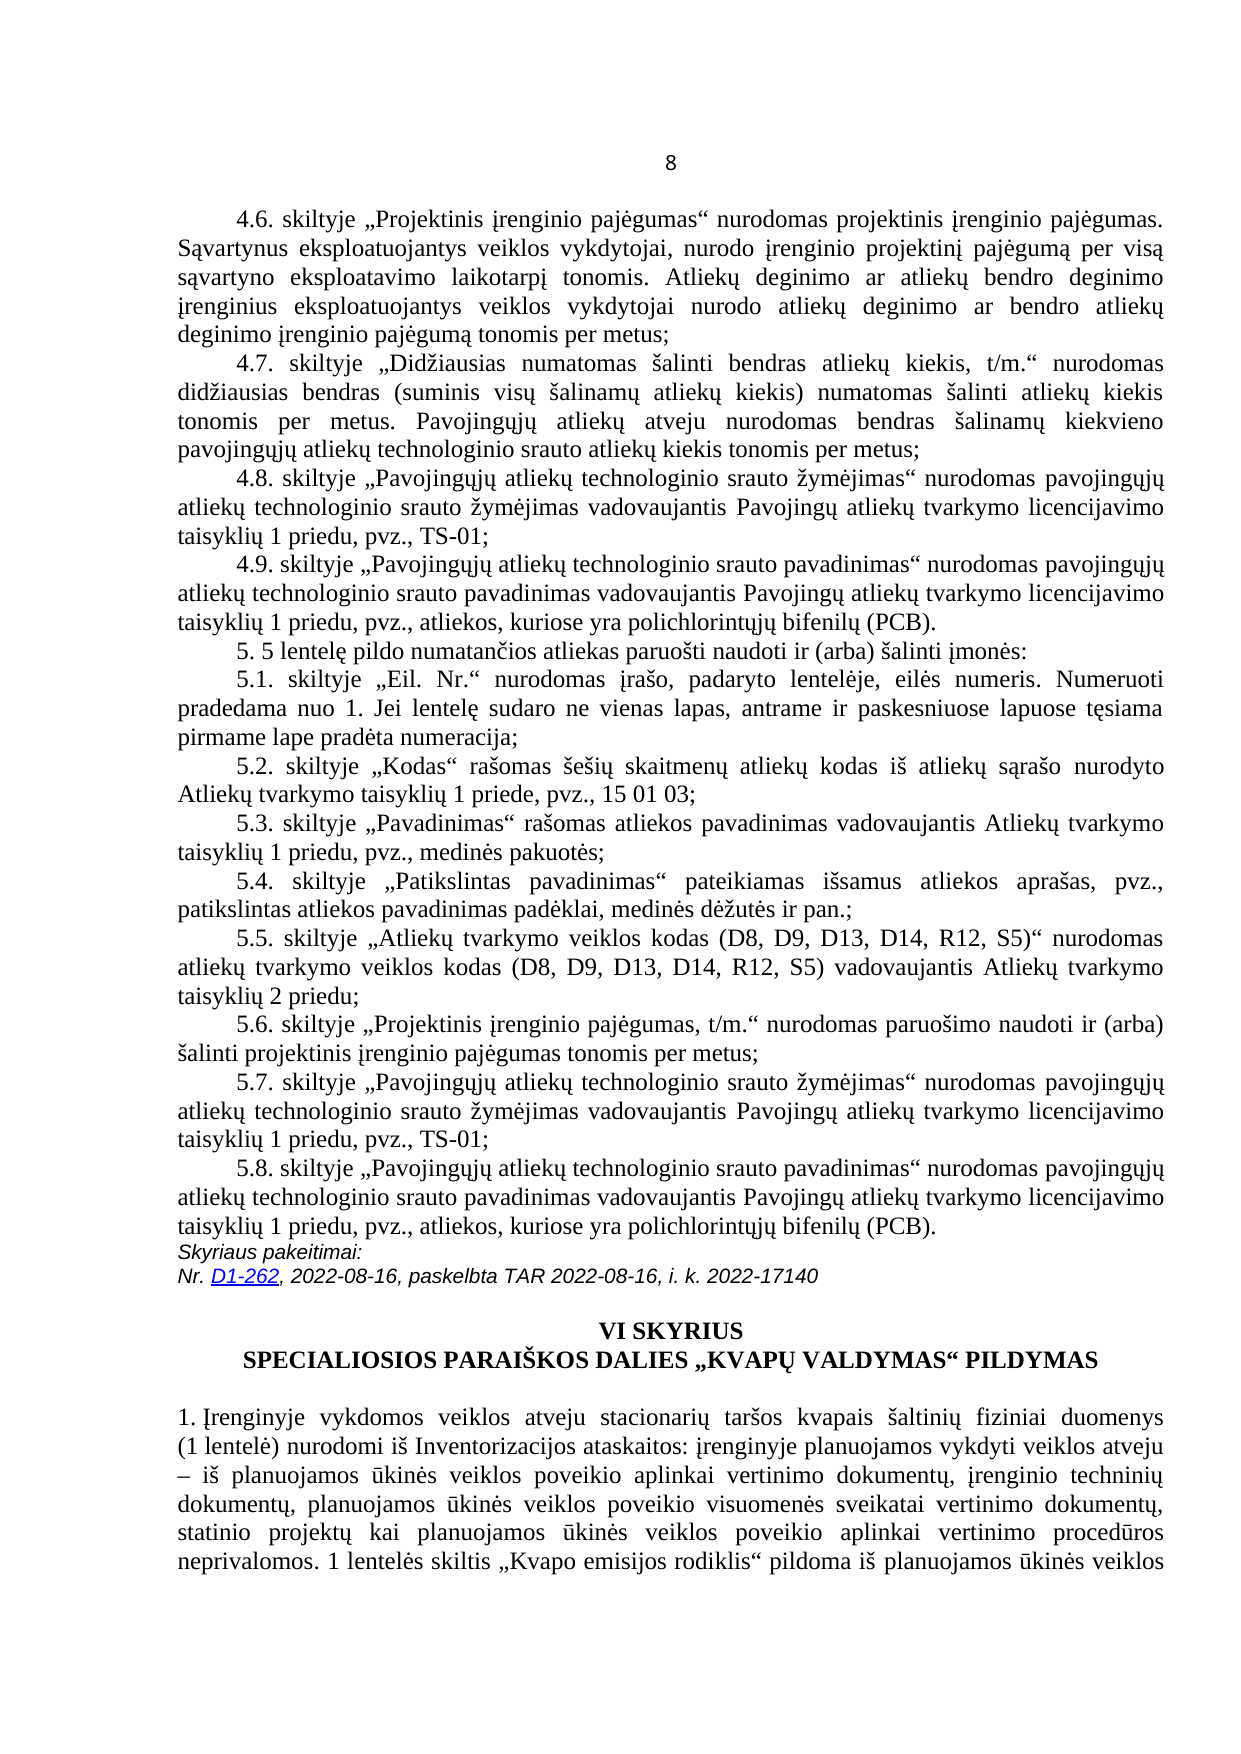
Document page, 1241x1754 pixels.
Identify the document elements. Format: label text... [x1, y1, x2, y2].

text 5.8. skiltyje „Pavojingųjų atliekų technologinio srauto pavadinimas“ nurodomas pavojingųjų atliekų technologinio srauto pavadinimas vadovaujantis Pavojingų atliekų tvarkymo licencijavimo taisyklių 1 priedu, pvz., atliekos, kuriose yra polichlorintųjų bifenilų (PCB). [177, 1153, 1164, 1239]
text 4.9. skiltyje „Pavojingųjų atliekų technologinio srauto pavadinimas“ nurodomas pavojingųjų atliekų technologinio srauto pavadinimas vadovaujantis Pavojingų atliekų tvarkymo licencijavimo taisyklių 1 priedu, pvz., atliekos, kuriose yra polichlorintųjų bifenilų (PCB). [177, 549, 1164, 636]
text SPECIALIOSIOS PARAIŠKOS DALIES „KVAPŲ VALDYMAS“ PILDYMAS [177, 1345, 1164, 1374]
text 5.6. skiltyje „Projektinis įrenginio pajėgumas, t/m.“ nurodomas paruošimo naudoti ir (arba) šalinti projektinis įrenginio pajėgumas tonomis per metus; [177, 1009, 1164, 1067]
text Nr. D1-262, 2022-08-16, paskelbta TAR 2022-08-16, i. k. 2022-17140 [177, 1263, 1164, 1287]
text 5.5. skiltyje „Atliekų tvarkymo veiklos kodas (D8, D9, D13, D14, R12, S5)“ nurodomas atliekų tvarkymo veiklos kodas (D8, D9, D13, D14, R12, S5) vadovaujantis Atliekų tvarkymo taisyklių 2 priedu; [177, 923, 1164, 1009]
text 5. 5 lentelę pildo numatančios atliekas paruošti naudoti ir (arba) šalinti įmonės: [177, 636, 1164, 664]
text 5.4. skiltyje „Patikslintas pavadinimas“ pateikiamas išsamus atliekos aprašas, pvz., patikslintas atliekos pavadinimas padėklai, medinės dėžutės ir pan.; [177, 866, 1164, 923]
text 5.1. skiltyje „Eil. Nr.“ nurodomas įrašo, padaryto lentelėje, eilės numeris. Numeruoti pradedama nuo 1. Jei lentelę sudaro ne vienas lapas, antrame ir paskesniuose lapuose tęsiama pirmame lape pradėta numeracija; [177, 664, 1164, 751]
text Skyriaus pakeitimai: [177, 1239, 1164, 1263]
text 5.3. skiltyje „Pavadinimas“ rašomas atliekos pavadinimas vadovaujantis Atliekų tvarkymo taisyklių 1 priedu, pvz., medinės pakuotės; [177, 808, 1164, 866]
text 5.2. skiltyje „Kodas“ rašomas šešių skaitmenų atliekų kodas iš atliekų sąrašo nurodyto Atliekų tvarkymo taisyklių 1 priede, pvz., 15 01 03; [177, 751, 1164, 808]
text VI SKYRIUS [177, 1316, 1164, 1345]
text 4.6. skiltyje „Projektinis įrenginio pajėgumas“ nurodomas projektinis įrenginio pajėgumas. Sąvartynus eksploatuojantys veiklos vykdytojai, nurodo įrenginio projektinį pajėgumą per visą sąvartyno eksploatavimo laikotarpį tonomis. Atliekų deginimo ar atliekų bendro deginimo įrenginius eksploatuojantys veiklos vykdytojai nurodo atliekų deginimo ar bendro atliekų deginimo įrenginio pajėgumą tonomis per metus; [177, 204, 1164, 348]
text 1. Įrenginyje vykdomos veiklos atveju stacionarių taršos kvapais šaltinių fiziniai duomenys (1 lentelė) nurodomi iš Inventorizacijos ataskaitos: įrenginyje planuojamos vykdyti veiklos atveju – iš planuojamos ūkinės veiklos poveikio aplinkai vertinimo dokumentų, įrenginio techninių dokumentų, planuojamos ūkinės veiklos poveikio visuomenės sveikatai vertinimo dokumentų, statinio projektų kai planuojamos ūkinės veiklos poveikio aplinkai vertinimo procedūros neprivalomos. 1 lentelės skiltis „Kvapo emisijos rodiklis“ pildoma iš planuojamos ūkinės veiklos [177, 1402, 1164, 1575]
text 4.7. skiltyje „Didžiausias numatomas šalinti bendras atliekų kiekis, t/m.“ nurodomas didžiausias bendras (suminis visų šalinamų atliekų kiekis) numatomas šalinti atliekų kiekis tonomis per metus. Pavojingųjų atliekų atveju nurodomas bendras šalinamų kiekvieno pavojingųjų atliekų technologinio srauto atliekų kiekis tonomis per metus; [177, 348, 1164, 463]
text 4.8. skiltyje „Pavojingųjų atliekų technologinio srauto žymėjimas“ nurodomas pavojingųjų atliekų technologinio srauto žymėjimas vadovaujantis Pavojingų atliekų tvarkymo licencijavimo taisyklių 1 priedu, pvz., TS-01; [177, 463, 1164, 549]
text 5.7. skiltyje „Pavojingųjų atliekų technologinio srauto žymėjimas“ nurodomas pavojingųjų atliekų technologinio srauto žymėjimas vadovaujantis Pavojingų atliekų tvarkymo licencijavimo taisyklių 1 priedu, pvz., TS-01; [177, 1067, 1164, 1153]
